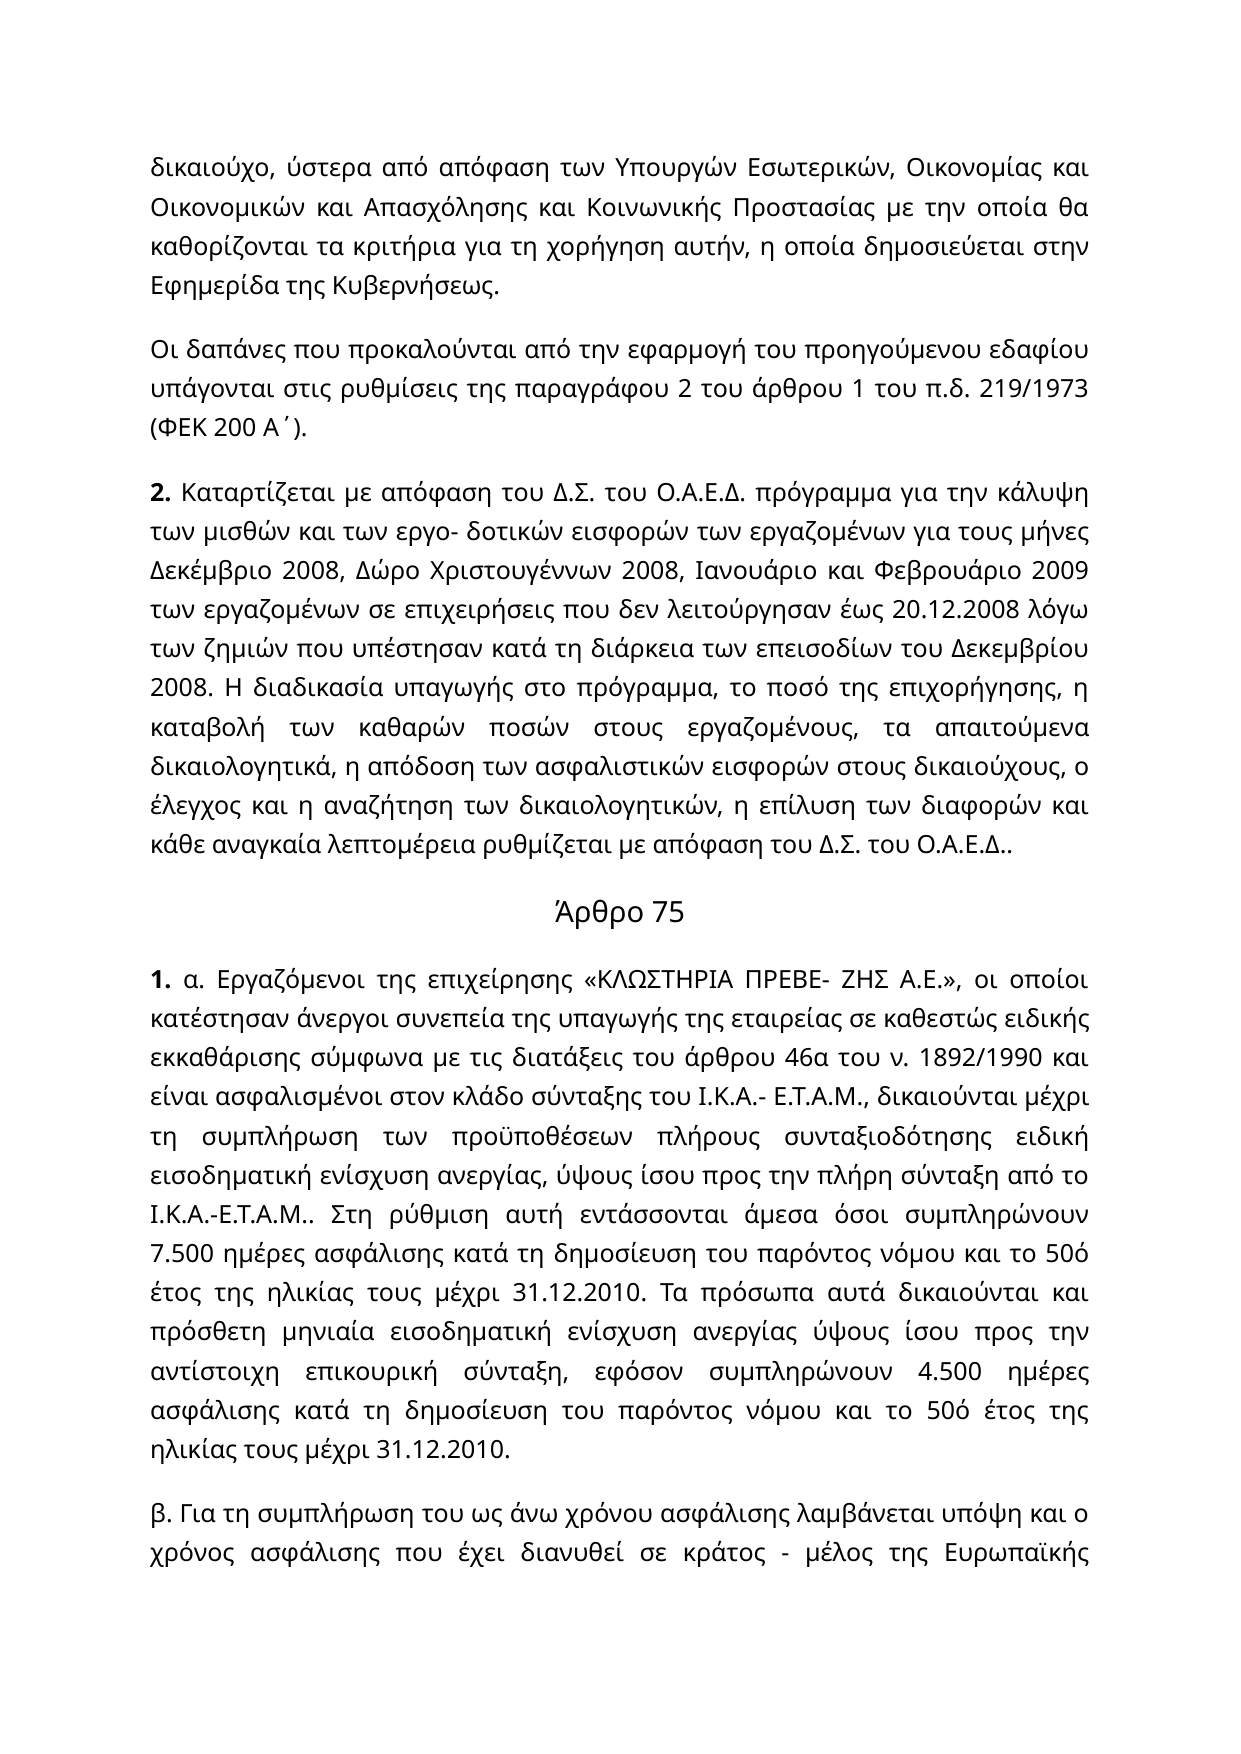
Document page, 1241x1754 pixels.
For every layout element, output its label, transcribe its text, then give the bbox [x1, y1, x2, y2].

text δικαιούχο, ύστερα από απόφαση των Υπουργών Εσωτερικών, Οικονομίας και Οικονομικών και Απασχόλησης και Κοινωνικής Προστασίας με την οποία θα καθορίζονται τα κριτήρια για τη χορήγηση αυτήν, η οποία δημοσιεύεται στην Εφημερίδα της Κυβερνήσεως. [150, 150, 1090, 302]
subtitle Άρθρο 75 [150, 891, 1090, 931]
text β. Για τη συμπλήρωση του ως άνω χρόνου ασφάλισης λαμβάνεται υπόψη και ο χρόνος ασφάλισης που έχει διανυθεί σε κράτος - μέλος της Ευρωπαϊκής [150, 1496, 1090, 1569]
text 2. Καταρτίζεται με απόφαση του Δ.Σ. του Ο.Α.Ε.Δ. πρόγραμμα για την κάλυψη των μισθών και των εργο- δοτικών εισφορών των εργαζομένων για τους μήνες Δεκέμβριο 2008, Δώρο Χριστουγέννων 2008, Ιανουάριο και Φεβρουάριο 2009 των εργαζομένων σε επιχειρήσεις που δεν λειτούργησαν έως 20.12.2008 λόγω των ζημιών που υπέστησαν κατά τη διάρκεια των επεισοδίων του Δεκεμβρίου 2008. Η διαδικασία υπαγωγής στο πρόγραμμα, το ποσό της επιχορήγησης, η καταβολή των καθαρών ποσών στους εργαζομένους, τα απαιτούμενα δικαιολογητικά, η απόδοση των ασφαλιστικών εισφορών στους δικαιούχους, ο έλεγχος και η αναζήτηση των δικαιολογητικών, η επίλυση των διαφορών και κάθε αναγκαία λεπτομέρεια ρυθμίζεται με απόφαση του Δ.Σ. του Ο.Α.Ε.Δ.. [150, 474, 1090, 861]
text Οι δαπάνες που προκαλούνται από την εφαρμογή του προηγούμενου εδαφίου υπάγονται στις ρυθμίσεις της παραγράφου 2 του άρθρου 1 του π.δ. 219/1973 (ΦΕΚ 200 Α΄). [150, 332, 1090, 444]
text 1. α. Εργαζόμενοι της επιχείρησης «ΚΛΩΣΤΗΡΙΑ ΠΡΕΒΕ- ΖΗΣ Α.Ε.», οι οποίοι κατέστησαν άνεργοι συνεπεία της υπαγωγής της εταιρείας σε καθεστώς ειδικής εκκαθάρισης σύμφωνα με τις διατάξεις του άρθρου 46α του ν. 1892/1990 και είναι ασφαλισμένοι στον κλάδο σύνταξης του Ι.Κ.Α.- Ε.Τ.Α.Μ., δικαιούνται μέχρι τη συμπλήρωση των προϋποθέσεων πλήρους συνταξιοδότησης ειδική εισοδηματική ενίσχυση ανεργίας, ύψους ίσου προς την πλήρη σύνταξη από το Ι.Κ.Α.-Ε.Τ.Α.Μ.. Στη ρύθμιση αυτή εντάσσονται άμεσα όσοι συμπληρώνουν 7.500 ημέρες ασφάλισης κατά τη δημοσίευση του παρόντος νόμου και το 50ό έτος της ηλικίας τους μέχρι 31.12.2010. Τα πρόσωπα αυτά δικαιούνται και πρόσθετη μηνιαία εισοδηματική ενίσχυση ανεργίας ύψους ίσου προς την αντίστοιχη επικουρική σύνταξη, εφόσον συμπληρώνουν 4.500 ημέρες ασφάλισης κατά τη δημοσίευση του παρόντος νόμου και το 50ό έτος της ηλικίας τους μέχρι 31.12.2010. [150, 961, 1090, 1466]
